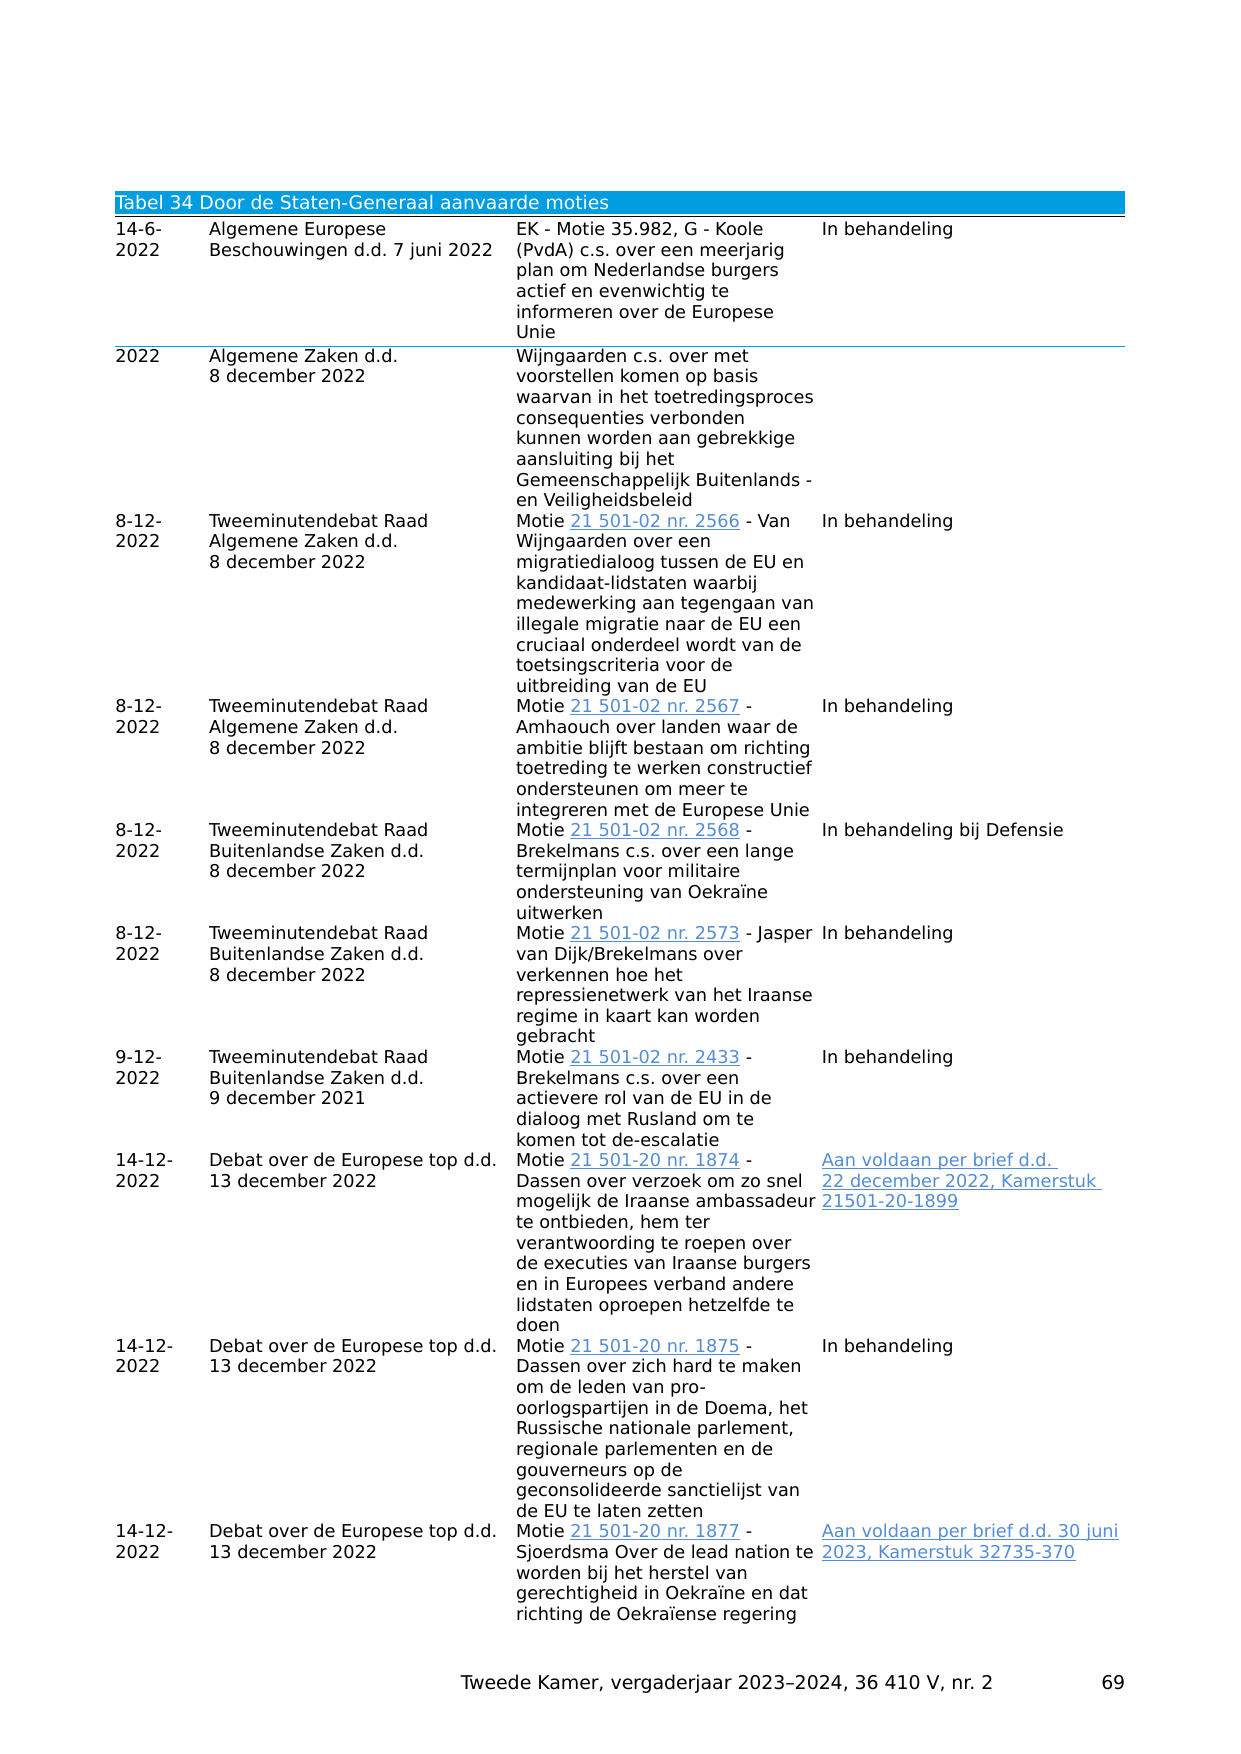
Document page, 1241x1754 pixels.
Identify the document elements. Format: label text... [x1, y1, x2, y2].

table_cell 8-12-2022 [115, 820, 206, 923]
table_cell Motie 21 501-20 nr. 1875 - Dassen over zich hard te maken om de leden van pro-oorlogspartijen in de Doema, het Russische nationale parlement, regionale parlementen en de gouverneurs op de geconsolideerde sanctielijst van de EU te laten zetten [513, 1336, 819, 1521]
table_cell 9-12-2022 [115, 1047, 206, 1150]
table_cell Motie 21 501-02 nr. 2568 - Brekelmans c.s. over een lange termijnplan voor militaire ondersteuning van Oekraïne uitwerken [513, 820, 819, 923]
table_cell Motie 21 501-02 nr. 2566 - Van Wijngaarden over een migratiedialoog tussen de EU en kandidaat-lidstaten waarbij medewerking aan tegengaan van illegale migratie naar de EU een cruciaal onderdeel wordt van de toetsingscriteria voor de uitbreiding van de EU [513, 511, 819, 696]
table_cell 8-12-2022 [115, 923, 206, 1047]
table_cell Tweeminutendebat Raad Buitenlandse Zaken d.d. 8 december 2022 [206, 923, 513, 1047]
table_cell Debat over de Europese top d.d. 13 december 2022 [206, 1521, 513, 1624]
table_cell Motie 21 501-20 nr. 1874 - Dassen over verzoek om zo snel mogelijk de Iraanse ambassadeur te ontbieden, hem ter verantwoording te roepen over de executies van Iraanse burgers en in Europees verband andere lidstaten oproepen hetzelfde te doen [513, 1150, 819, 1336]
table_cell [819, 347, 1125, 511]
table_cell Aan voldaan per brief d.d. 22 december 2022, Kamerstuk 21501-20-1899 [819, 1150, 1125, 1336]
table_cell In behandeling [819, 1047, 1125, 1150]
table_cell Motie 21 501-02 nr. 2433 - Brekelmans c.s. over een actievere rol van de EU in de dialoog met Rusland om te komen tot de-escalatie [513, 1047, 819, 1150]
table_cell EK - Motie 35.982, G - Koole (PvdA) c.s. over een meerjarig plan om Nederlandse burgers actief en evenwichtig te informeren over de Europese Unie [513, 217, 819, 346]
table_cell In behandeling [819, 923, 1125, 1047]
table_cell In behandeling [819, 696, 1125, 820]
table_cell Motie 21 501-20 nr. 1877 - Sjoerdsma Over de lead nation te worden bij het herstel van gerechtigheid in Oekraïne en dat richting de Oekraïense regering [513, 1521, 819, 1624]
table_cell Motie 21 501-02 nr. 2567 - Amhaouch over landen waar de ambitie blijft bestaan om richting toetreding te werken constructief ondersteunen om meer te integreren met de Europese Unie [513, 696, 819, 820]
table_cell In behandeling [819, 1336, 1125, 1521]
table_cell Debat over de Europese top d.d. 13 december 2022 [206, 1150, 513, 1336]
table_cell In behandeling bij Defensie [819, 820, 1125, 923]
table_cell Tweeminutendebat Raad Algemene Zaken d.d. 8 december 2022 [206, 696, 513, 820]
table_cell Tweeminutendebat Raad Buitenlandse Zaken d.d. 9 december 2021 [206, 1047, 513, 1150]
table_cell Aan voldaan per brief d.d. 30 juni 2023, Kamerstuk 32735-370 [819, 1521, 1125, 1624]
table_cell 14-6-2022 [115, 217, 206, 346]
table_cell Algemene Zaken d.d. 8 december 2022 [206, 347, 513, 511]
table_cell In behandeling [819, 511, 1125, 696]
table_cell 8-12-2022 [115, 511, 206, 696]
table_cell Tweeminutendebat Raad Algemene Zaken d.d. 8 december 2022 [206, 511, 513, 696]
table_cell 14-12-2022 [115, 1150, 206, 1336]
table_cell 8-12-2022 [115, 696, 206, 820]
table_cell Motie 21 501-02 nr. 2573 - Jasper van Dijk/Brekelmans over verkennen hoe het repressienetwerk van het Iraanse regime in kaart kan worden gebracht [513, 923, 819, 1047]
table_cell 14-12-2022 [115, 1336, 206, 1521]
table_cell 2022 [115, 347, 206, 511]
table_cell Tweeminutendebat Raad Buitenlandse Zaken d.d. 8 december 2022 [206, 820, 513, 923]
table_cell 14-12-2022 [115, 1521, 206, 1624]
table_cell In behandeling [819, 217, 1125, 346]
table_cell Wijngaarden c.s. over met voorstellen komen op basis waarvan in het toetredingsproces consequenties verbonden kunnen worden aan gebrekkige aansluiting bij het Gemeenschappelijk Buitenlands -en Veiligheidsbeleid [513, 347, 819, 511]
table_cell Algemene Europese Beschouwingen d.d. 7 juni 2022 [206, 217, 513, 346]
table_cell Debat over de Europese top d.d. 13 december 2022 [206, 1336, 513, 1521]
